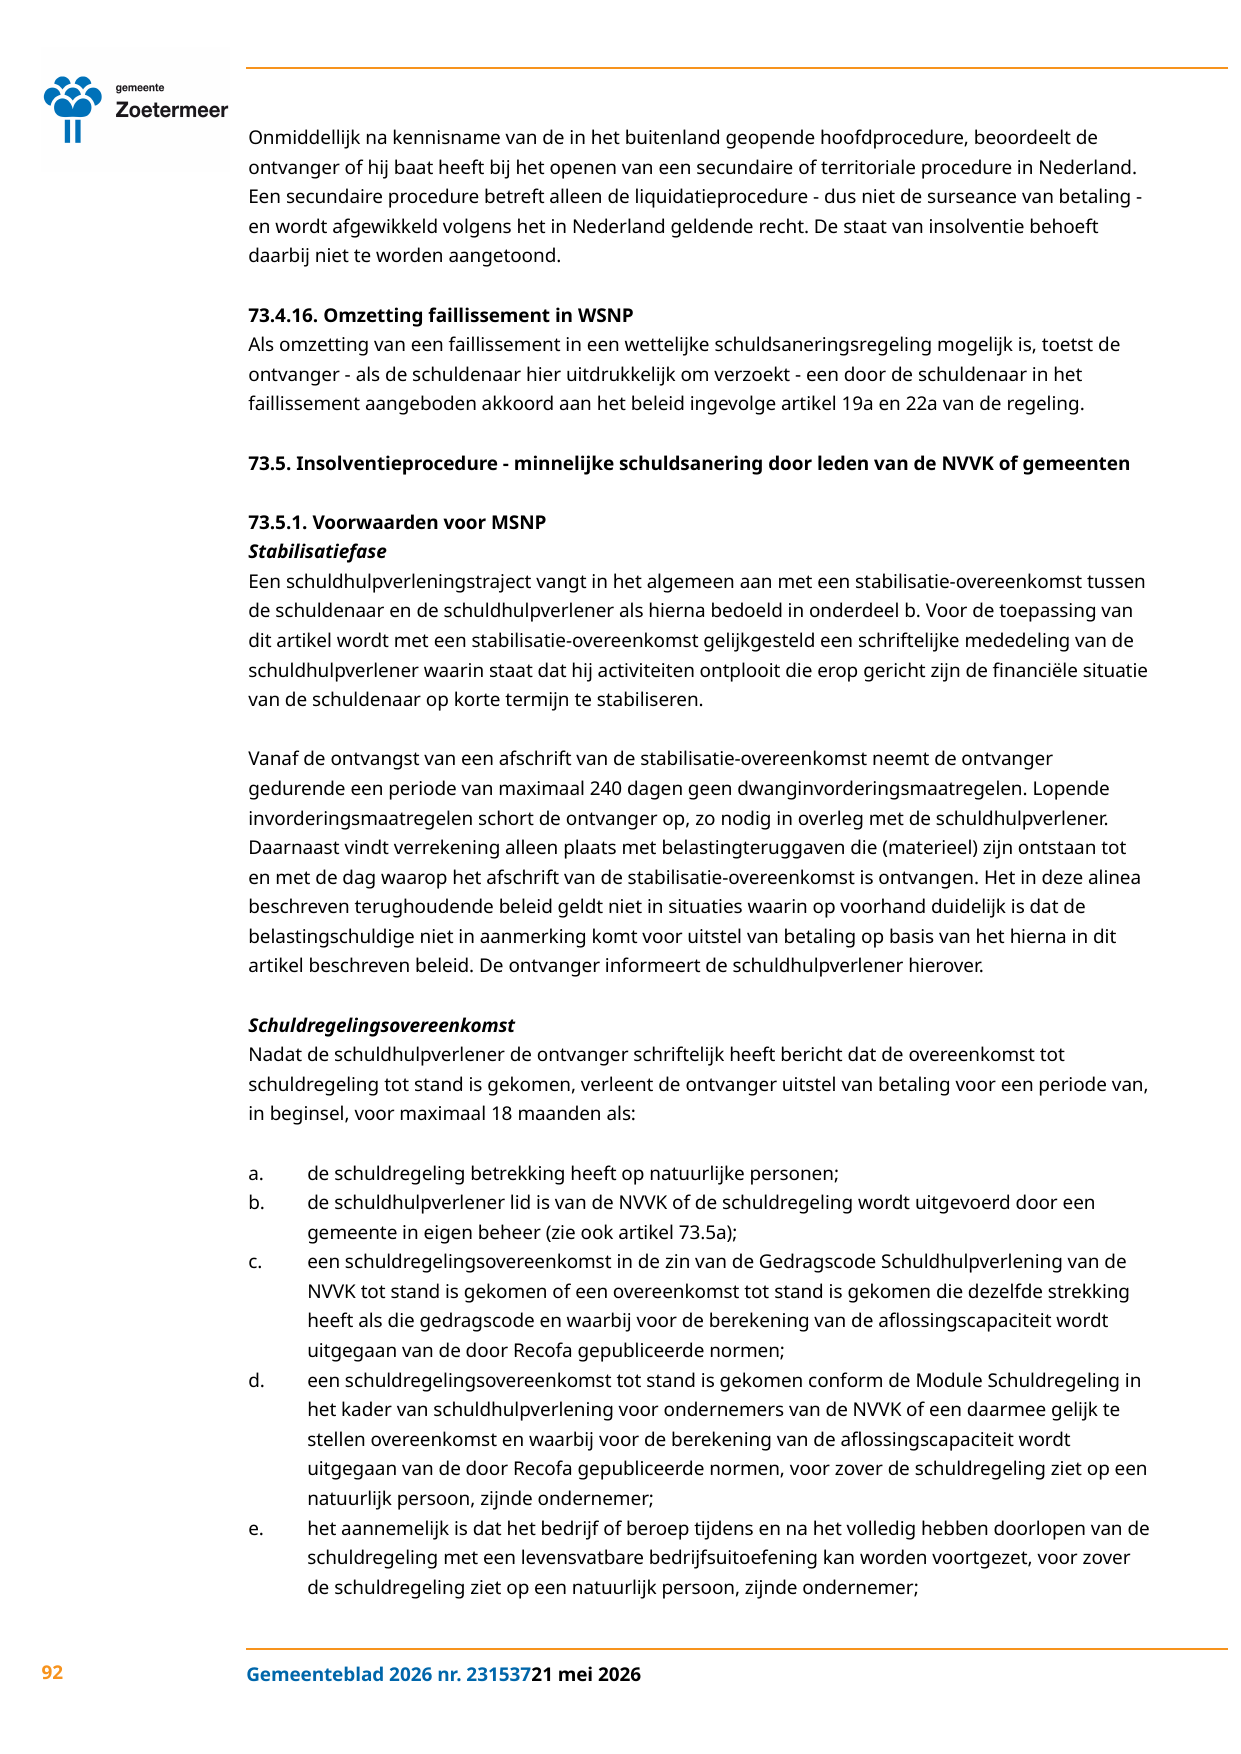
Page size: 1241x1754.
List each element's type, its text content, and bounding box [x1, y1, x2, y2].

text Onmiddellijk na kennisname van de in het buitenland geopende hoofdprocedure, beoordeelt de ontvanger of hij baat heeft bij het openen van een secundaire of territoriale procedure in Nederland. Een secundaire procedure betreft alleen de liquidatieprocedure - dus niet de surseance van betaling - en wordt afgewikkeld volgens het in Nederland geldende recht. De staat van insolventie behoeft daarbij niet te worden aangetoond. [248, 124, 1152, 268]
text 73.4.16. Omzetting faillissement in WSNP [248, 302, 1152, 328]
text 73.5. Insolventieprocedure - minnelijke schuldsanering door leden van de NVVK of gemeenten [248, 450, 1152, 476]
text Stabilisatiefase [248, 538, 1152, 564]
list de schuldhulpverlener lid is van de NVVK of de schuldregeling wordt uitgevoerd door een gemeente in eigen beheer (zie ook artikel 73.5a); [248, 1189, 1152, 1245]
list de schuldregeling betrekking heeft op natuurlijke personen; [248, 1160, 1152, 1186]
list het aannemelijk is dat het bedrijf of beroep tijdens en na het volledig hebben doorlopen van de schuldregeling met een levensvatbare bedrijfsuitoefening kan worden voortgezet, voor zover de schuldregeling ziet op een natuurlijk persoon, zijnde ondernemer; [248, 1515, 1152, 1600]
picture [41, 47, 231, 172]
list een schuldregelingsovereenkomst in de zin van de Gedragscode Schuldhulpverlening van de NVVK tot stand is gekomen of een overeenkomst tot stand is gekomen die dezelfde strekking heeft als die gedragscode en waarbij voor de berekening van de aflossingscapaciteit wordt uitgegaan van de door Recofa gepubliceerde normen; [248, 1248, 1152, 1363]
list een schuldregelingsovereenkomst tot stand is gekomen conform de Module Schuldregeling in het kader van schuldhulpverlening voor ondernemers van de NVVK of een daarmee gelijk te stellen overeenkomst en waarbij voor de berekening van de aflossingscapaciteit wordt uitgegaan van de door Recofa gepubliceerde normen, voor zover de schuldregeling ziet op een natuurlijk persoon, zijnde ondernemer; [248, 1367, 1152, 1511]
text Nadat de schuldhulpverlener de ontvanger schriftelijk heeft bericht dat de overeenkomst tot schuldregeling tot stand is gekomen, verleent de ontvanger uitstel van betaling voor een periode van, in beginsel, voor maximaal 18 maanden als: [248, 1041, 1152, 1126]
text Een schuldhulpverleningstraject vangt in het algemeen aan met een stabilisatie-overeenkomst tussen de schuldenaar en de schuldhulpverlener als hierna bedoeld in onderdeel b. Voor de toepassing van dit artikel wordt met een stabilisatie-overeenkomst gelijkgesteld een schriftelijke mededeling van de schuldhulpverlener waarin staat dat hij activiteiten ontplooit die erop gericht zijn de financiële situatie van de schuldenaar op korte termijn te stabiliseren. [248, 568, 1152, 712]
text Schuldregelingsovereenkomst [248, 1012, 1152, 1038]
text Als omzetting van een faillissement in een wettelijke schuldsaneringsregeling mogelijk is, toetst de ontvanger - als de schuldenaar hier uitdrukkelijk om verzoekt - een door de schuldenaar in het faillissement aangeboden akkoord aan het beleid ingevolge artikel 19a en 22a van de regeling. [248, 331, 1152, 416]
text 73.5.1. Voorwaarden voor MSNP [248, 509, 1152, 535]
text Vanaf de ontvangst van een afschrift van de stabilisatie-overeenkomst neemt de ontvanger gedurende een periode van maximaal 240 dagen geen dwanginvorderingsmaatregelen. Lopende invorderingsmaatregelen schort de ontvanger op, zo nodig in overleg met de schuldhulpverlener. Daarnaast vindt verrekening alleen plaats met belastingteruggaven die (materieel) zijn ontstaan tot en met de dag waarop het afschrift van de stabilisatie-overeenkomst is ontvangen. Het in deze alinea beschreven terughoudende beleid geldt niet in situaties waarin op voorhand duidelijk is dat de belastingschuldige niet in aanmerking komt voor uitstel van betaling op basis van het hierna in dit artikel beschreven beleid. De ontvanger informeert de schuldhulpverlener hierover. [248, 746, 1152, 978]
